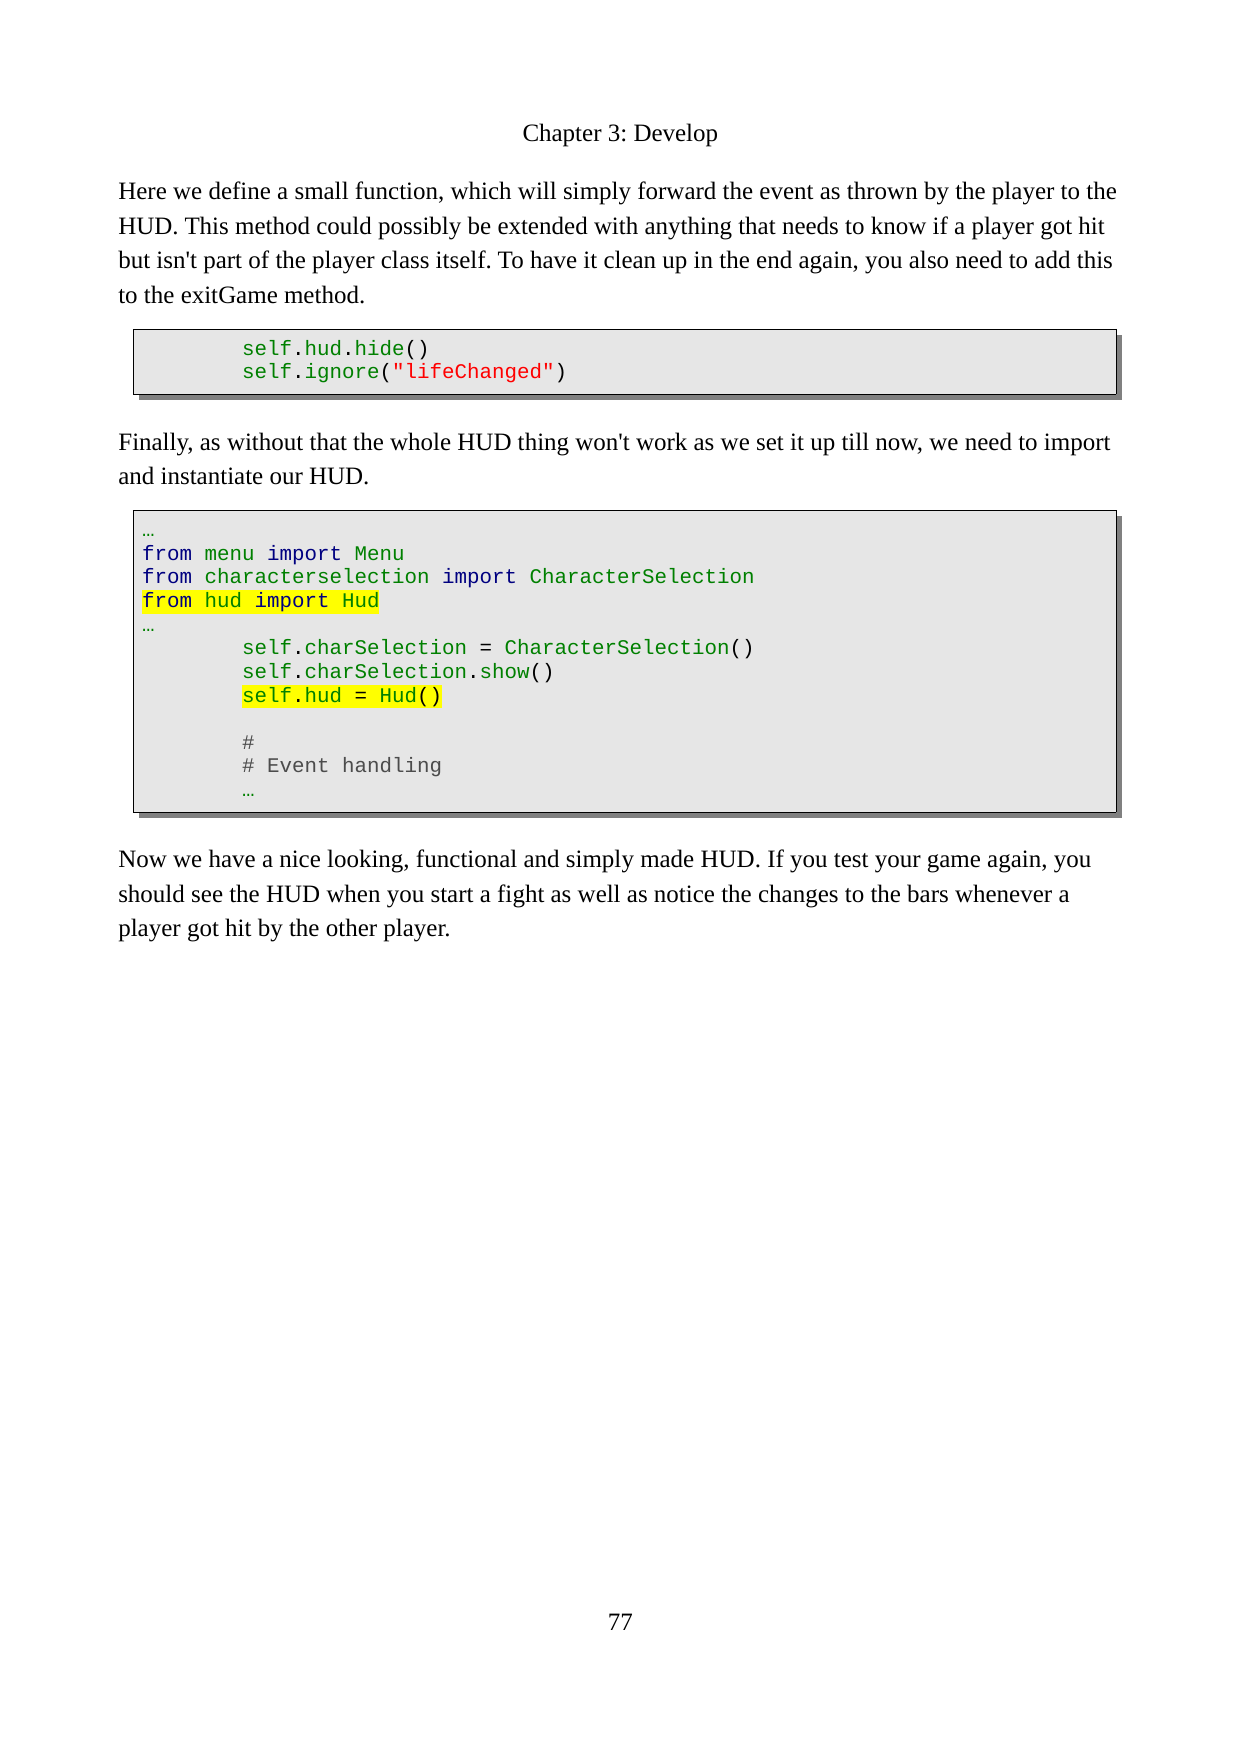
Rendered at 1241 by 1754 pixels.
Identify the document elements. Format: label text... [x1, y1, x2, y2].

text self.charSelection.show() [134, 652, 1116, 676]
text from menu import Menu [134, 534, 1116, 557]
text self.ignore("lifeChanged") [134, 352, 1116, 394]
text … [134, 511, 1116, 534]
text … [134, 770, 1116, 812]
text Here we define a small function, which will simply forward the event as thrown by the player to the HUD. This method could possibly be extended with anything that needs to know if a player got hit but isn't part of the player class itself. To have it clean up in the end again, you also need to add this to the exitGame method. [118, 176, 1122, 308]
text Now we have a nice looking, functional and simply made HUD. If you test your game again, you should see the HUD when you start a fight as well as notice the changes to the bars whenever a player got hit by the other player. [118, 844, 1122, 942]
text … [134, 605, 1116, 628]
text # [134, 723, 1116, 747]
text self.charSelection = CharacterSelection() [134, 628, 1116, 652]
text from characterselection import CharacterSelection [134, 557, 1116, 581]
text Finally, as without that the whole HUD thing won't work as we set it up till now, we need to import and instantiate our HUD. [118, 427, 1122, 490]
text from hud import Hud [134, 581, 1116, 605]
text self.hud = Hud() [134, 676, 1116, 699]
text # Event handling [134, 747, 1116, 770]
text self.hud.hide() [134, 330, 1116, 352]
